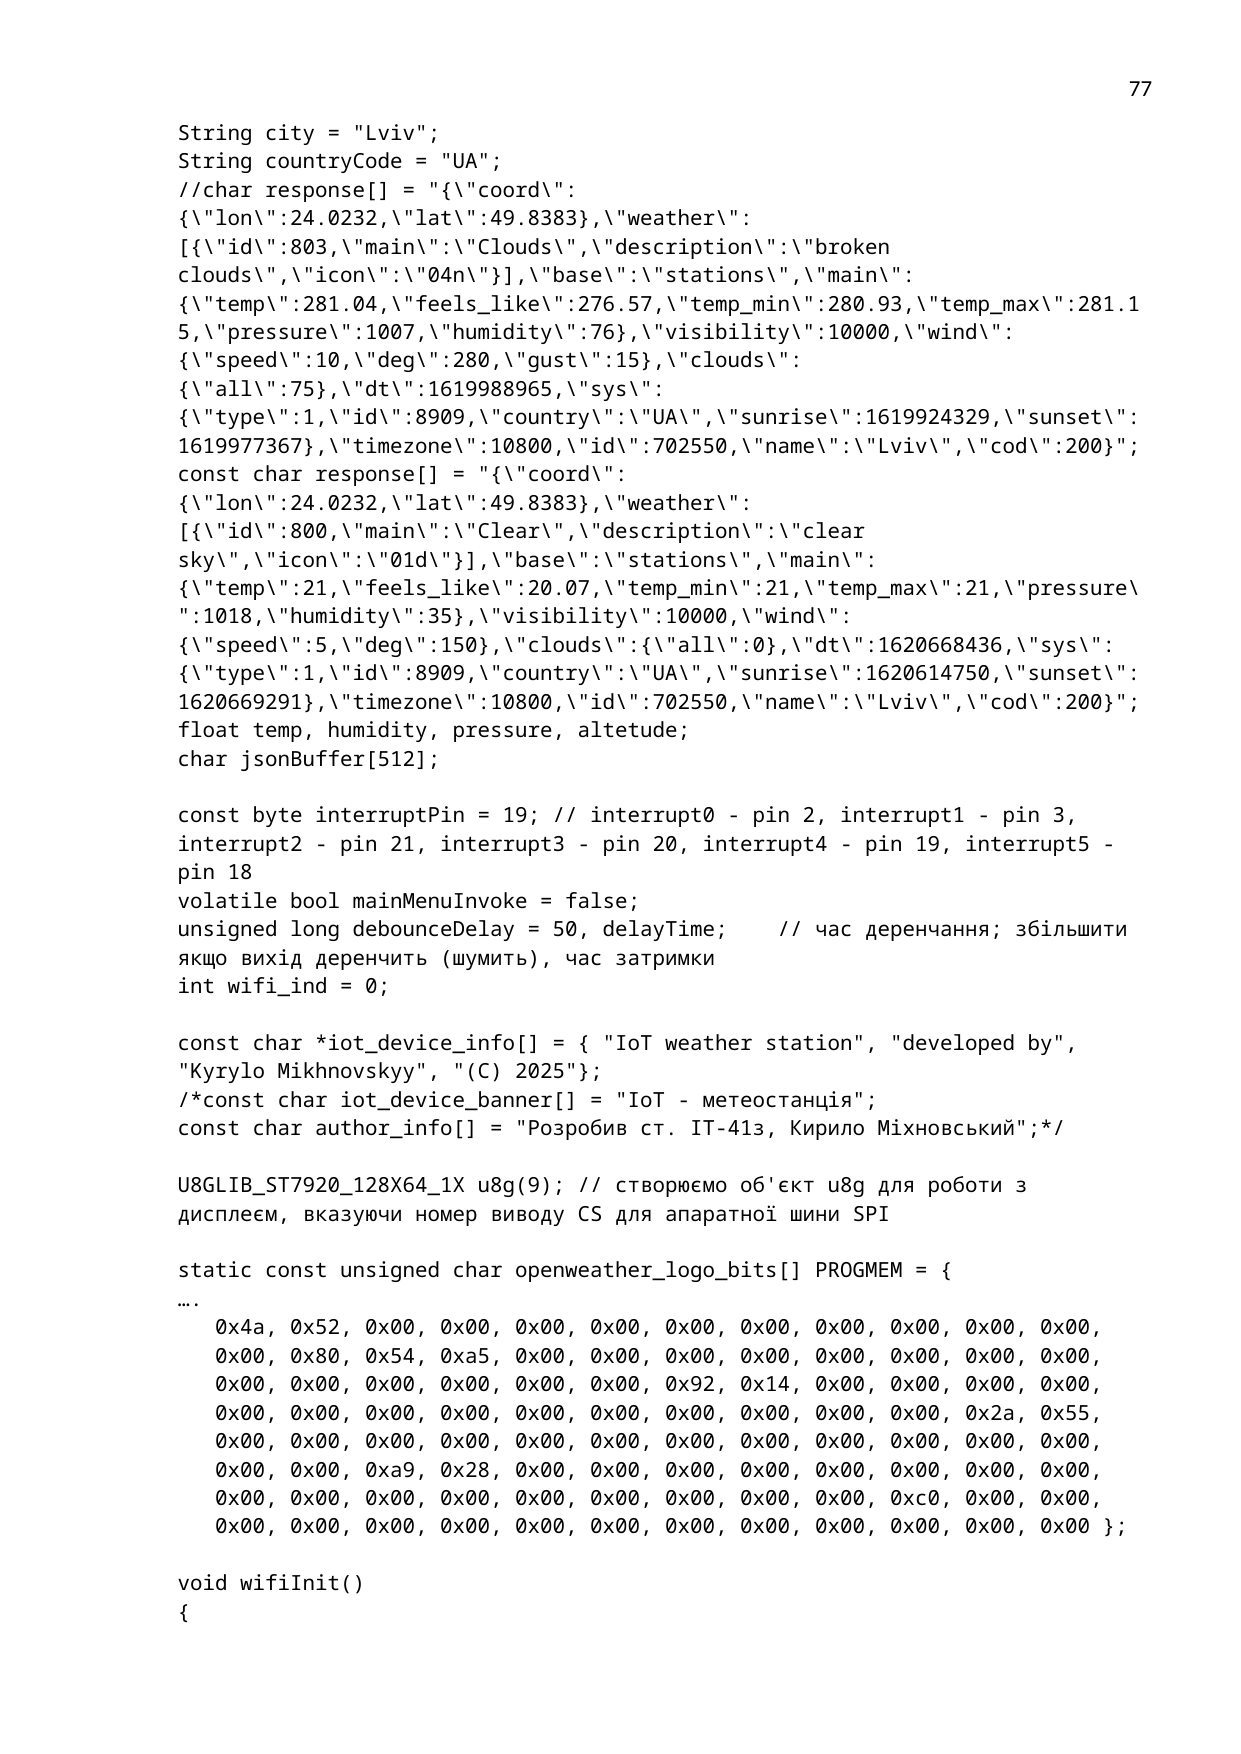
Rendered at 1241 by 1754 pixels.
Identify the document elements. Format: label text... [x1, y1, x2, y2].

subtitle void wifiInit() [177, 1568, 1152, 1597]
subtitle 0x00, 0x80, 0x54, 0xa5, 0x00, 0x00, 0x00, 0x00, 0x00, 0x00, 0x00, 0x00, [177, 1341, 1152, 1369]
subtitle 0x00, 0x00, 0x00, 0x00, 0x00, 0x00, 0x00, 0x00, 0x00, 0x00, 0x00, 0x00 }; [177, 1512, 1152, 1540]
subtitle 0x4a, 0x52, 0x00, 0x00, 0x00, 0x00, 0x00, 0x00, 0x00, 0x00, 0x00, 0x00, [177, 1312, 1152, 1341]
subtitle 0x00, 0x00, 0x00, 0x00, 0x00, 0x00, 0x00, 0x00, 0x00, 0x00, 0x00, 0x00, [177, 1426, 1152, 1455]
subtitle const byte interruptPin = 19; // interrupt0 - pin 2, interrupt1 - pin 3, interrupt2 - pin 21, interrupt3 - pin 20, interrupt4 - pin 19, interrupt5 - pin 18 [177, 801, 1152, 886]
subtitle 0x00, 0x00, 0x00, 0x00, 0x00, 0x00, 0x92, 0x14, 0x00, 0x00, 0x00, 0x00, [177, 1369, 1152, 1398]
subtitle char jsonBuffer[512]; [177, 744, 1152, 772]
subtitle String city = "Lviv"; [177, 118, 1152, 147]
subtitle const char author_info[] = "Розробив ст. ІТ-41з, Кирило Міхновський";*/ [177, 1113, 1152, 1142]
subtitle int wifi_ind = 0; [177, 971, 1152, 1000]
subtitle String countryCode = "UA"; [177, 147, 1152, 175]
subtitle 0x00, 0x00, 0x00, 0x00, 0x00, 0x00, 0x00, 0x00, 0x00, 0xc0, 0x00, 0x00, [177, 1483, 1152, 1512]
subtitle …. [177, 1284, 1152, 1312]
subtitle const char *iot_device_info[] = { "IoT weather station", "developed by", "Kyrylo Mikhnovskyy", "(C) 2025"}; [177, 1028, 1152, 1085]
subtitle U8GLIB_ST7920_128X64_1X u8g(9); // створюємо об'єкт u8g для роботи з дисплеєм, вказуючи номер виводу CS для апаратної шини SPI [177, 1170, 1152, 1227]
subtitle unsigned long debounceDelay = 50, delayTime; // час деренчання; збільшити якщо вихід деренчить (шумить), час затримки [177, 914, 1152, 971]
subtitle 0x00, 0x00, 0xa9, 0x28, 0x00, 0x00, 0x00, 0x00, 0x00, 0x00, 0x00, 0x00, [177, 1455, 1152, 1483]
subtitle volatile bool mainMenuInvoke = false; [177, 886, 1152, 914]
subtitle { [177, 1597, 1152, 1625]
subtitle float temp, humidity, pressure, altetude; [177, 715, 1152, 744]
subtitle const char response[] = "{\"coord\":{\"lon\":24.0232,\"lat\":49.8383},\"weather\":[{\"id\":800,\"main\":\"Clear\",\"description\":\"clear sky\",\"icon\":\"01d\"}],\"base\":\"stations\",\"main\":{\"temp\":21,\"feels_like\":20.07,\"temp_min\":21,\"temp_max\":21,\"pressure\":1018,\"humidity\":35},\"visibility\":10000,\"wind\":{\"speed\":5,\"deg\":150},\"clouds\":{\"all\":0},\"dt\":1620668436,\"sys\":{\"type\":1,\"id\":8909,\"country\":\"UA\",\"sunrise\":1620614750,\"sunset\":1620669291},\"timezone\":10800,\"id\":702550,\"name\":\"Lviv\",\"cod\":200}"; [177, 459, 1152, 715]
subtitle 0x00, 0x00, 0x00, 0x00, 0x00, 0x00, 0x00, 0x00, 0x00, 0x00, 0x2a, 0x55, [177, 1398, 1152, 1426]
subtitle static const unsigned char openweather_logo_bits[] PROGMEM = { [177, 1256, 1152, 1284]
subtitle //char response[] = "{\"coord\":{\"lon\":24.0232,\"lat\":49.8383},\"weather\":[{\"id\":803,\"main\":\"Clouds\",\"description\":\"broken clouds\",\"icon\":\"04n\"}],\"base\":\"stations\",\"main\":{\"temp\":281.04,\"feels_like\":276.57,\"temp_min\":280.93,\"temp_max\":281.15,\"pressure\":1007,\"humidity\":76},\"visibility\":10000,\"wind\":{\"speed\":10,\"deg\":280,\"gust\":15},\"clouds\":{\"all\":75},\"dt\":1619988965,\"sys\":{\"type\":1,\"id\":8909,\"country\":\"UA\",\"sunrise\":1619924329,\"sunset\":1619977367},\"timezone\":10800,\"id\":702550,\"name\":\"Lviv\",\"cod\":200}"; [177, 175, 1152, 459]
subtitle /*const char iot_device_banner[] = "IoT - метеостанцiя"; [177, 1085, 1152, 1113]
